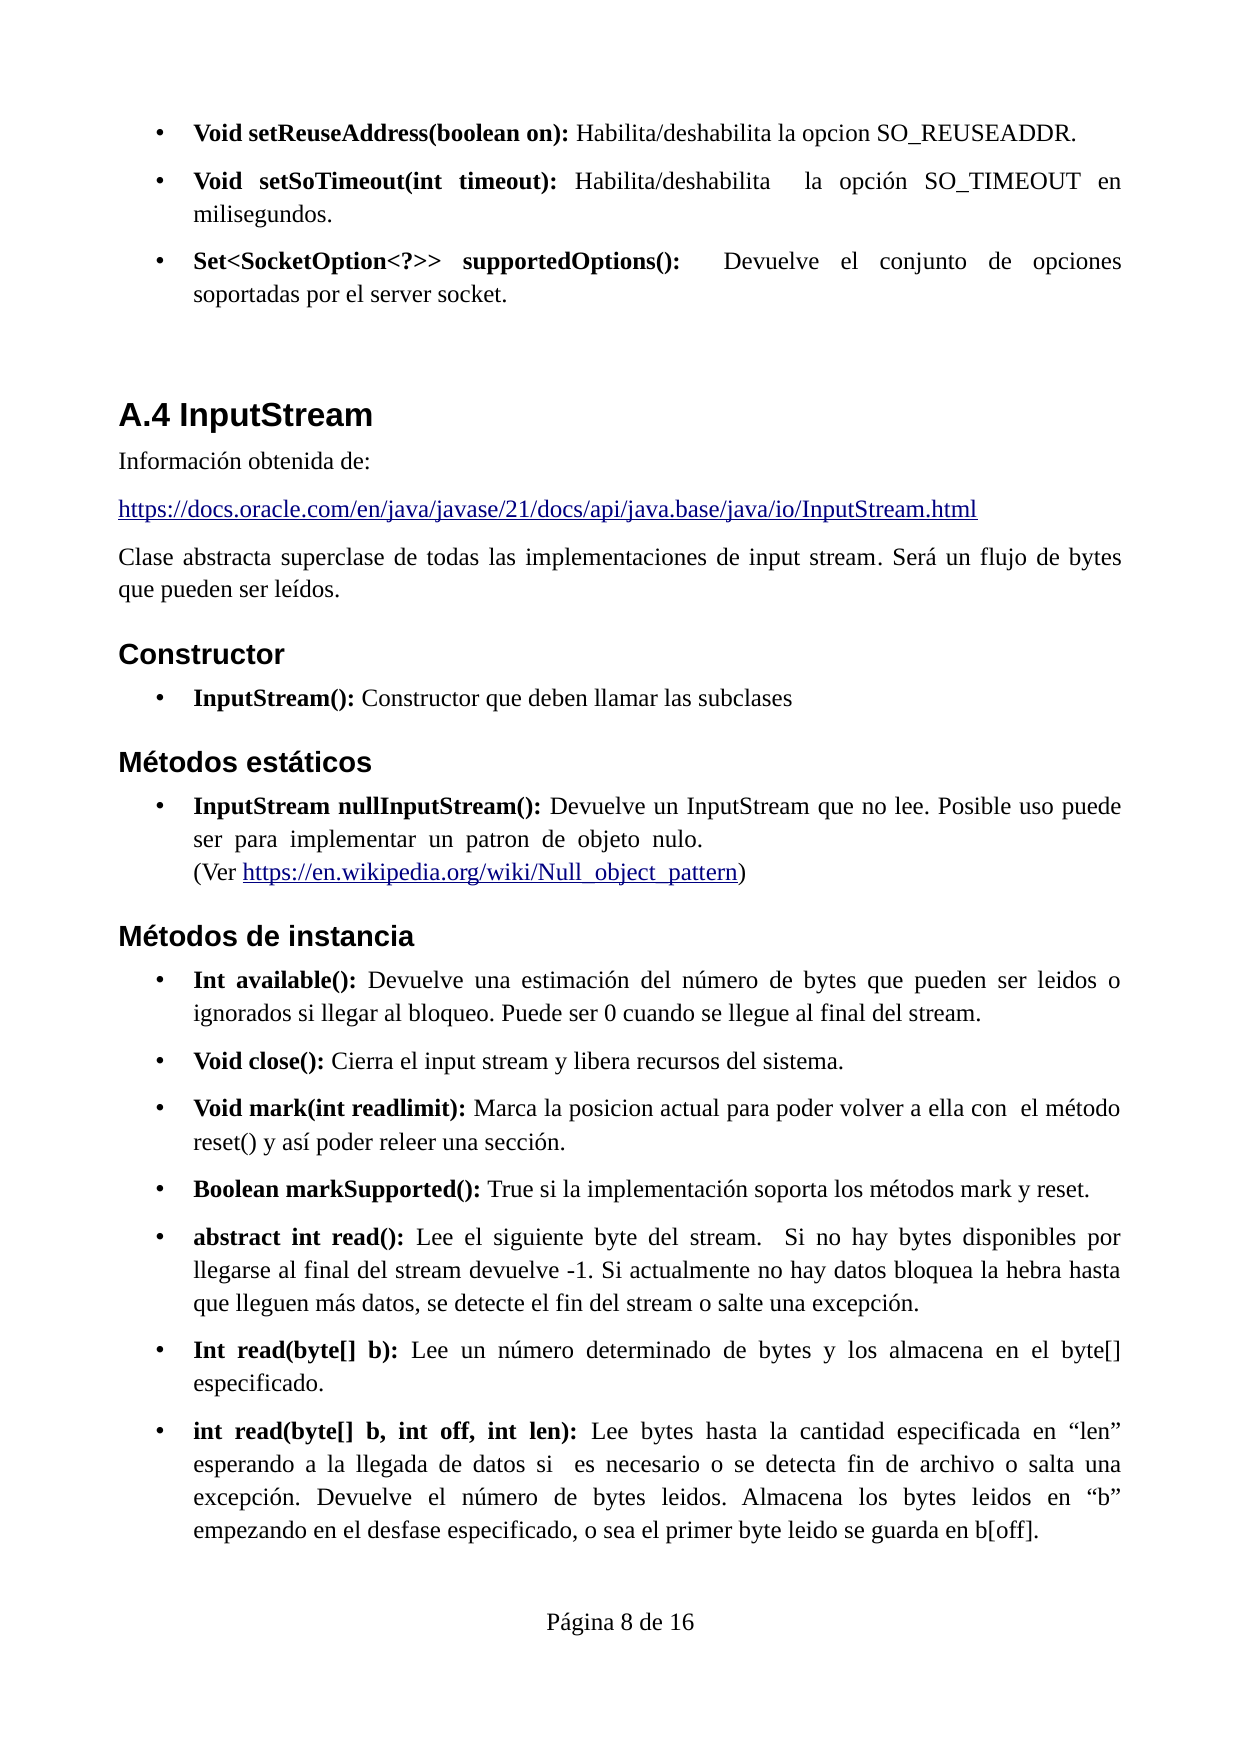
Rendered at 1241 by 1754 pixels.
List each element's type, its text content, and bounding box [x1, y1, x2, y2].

list Int read(byte[] b): Lee un número determinado de bytes y los almacena en el byte[] especificado. [156, 1335, 1122, 1397]
subtitle A.4 InputStream [118, 395, 1122, 434]
list InputStream nullInputStream(): Devuelve un InputStream que no lee. Posible uso puede ser para implementar un patron de objeto nulo. (Ver https://en.wikipedia.org/wiki/Null_object_pattern) [156, 791, 1122, 886]
text Clase abstracta superclase de todas las implementaciones de input stream. Será un flujo de bytes que pueden ser leídos. [118, 542, 1122, 603]
list Void close(): Cierra el input stream y libera recursos del sistema. [156, 1046, 1122, 1075]
subtitle Métodos estáticos [118, 745, 1122, 778]
list Set<SocketOption<?>> supportedOptions(): Devuelve el conjunto de opciones soportadas por el server socket. [156, 246, 1122, 308]
list Int available(): Devuelve una estimación del número de bytes que pueden ser leidos o ignorados si llegar al bloqueo. Puede ser 0 cuando se llegue al final del stream. [156, 965, 1122, 1027]
text https://docs.oracle.com/en/java/javase/21/docs/api/java.base/java/io/InputStream.html [118, 494, 1122, 523]
list Void setReuseAddress(boolean on): Habilita/deshabilita la opcion SO_REUSEADDR. [156, 118, 1122, 147]
list Void setSoTimeout(int timeout): Habilita/deshabilita la opción SO_TIMEOUT en milisegundos. [156, 166, 1122, 227]
text Información obtenida de: [118, 446, 1122, 475]
list Boolean markSupported(): True si la implementación soporta los métodos mark y reset. [156, 1174, 1122, 1203]
list int read(byte[] b, int off, int len): Lee bytes hasta la cantidad especificada en “len” esperando a la llegada de datos si es necesario o se detecta fin de archivo o salta una excepción. Devuelve el número de bytes leidos. Almacena los bytes leidos en “b” empezando en el desfase especificado, o sea el primer byte leido se guarda en b[off]. [156, 1416, 1122, 1544]
subtitle Métodos de instancia [118, 919, 1122, 953]
subtitle Constructor [118, 637, 1122, 670]
list Void mark(int readlimit): Marca la posicion actual para poder volver a ella con el método reset() y así poder releer una sección. [156, 1093, 1122, 1155]
list abstract int read(): Lee el siguiente byte del stream. Si no hay bytes disponibles por llegarse al final del stream devuelve -1. Si actualmente no hay datos bloquea la hebra hasta que lleguen más datos, se detecte el fin del stream o salte una excepción. [156, 1222, 1122, 1317]
list InputStream(): Constructor que deben llamar las subclases [156, 683, 1122, 712]
